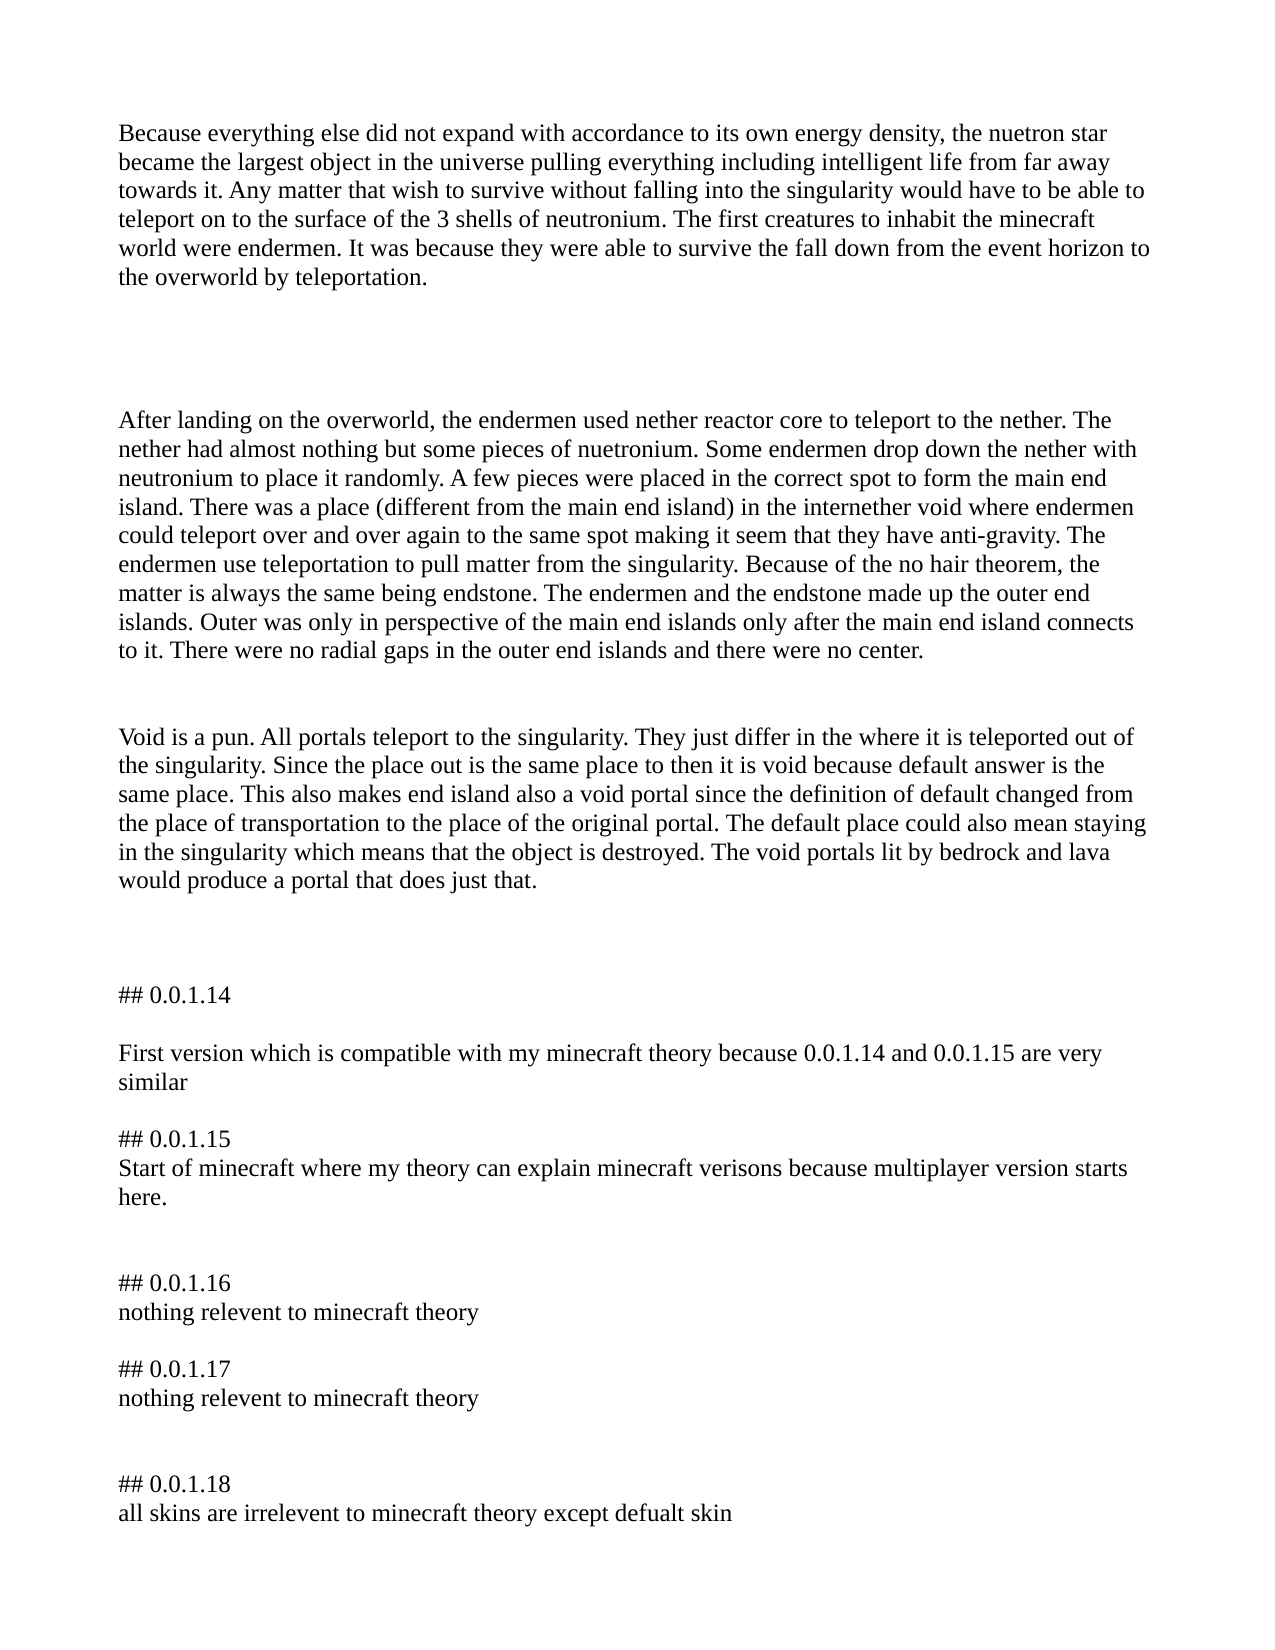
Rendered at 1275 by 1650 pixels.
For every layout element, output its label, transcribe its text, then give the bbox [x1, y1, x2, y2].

text Start of minecraft where my theory can explain minecraft verisons because multiplayer version starts here. [118, 1153, 1157, 1211]
text After landing on the overworld, the endermen used nether reactor core to teleport to the nether. The nether had almost nothing but some pieces of nuetronium. Some endermen drop down the nether with neutronium to place it randomly. A few pieces were placed in the correct spot to form the main end island. There was a place (different from the main end island) in the internether void where endermen could teleport over and over again to the same spot making it seem that they have anti-gravity. The endermen use teleportation to pull matter from the singularity. Because of the no hair theorem, the matter is always the same being endstone. The endermen and the endstone made up the outer end islands. Outer was only in perspective of the main end islands only after the main end island connects to it. There were no radial gaps in the outer end islands and there were no center. [118, 406, 1157, 664]
text ## 0.0.1.17 [118, 1354, 1157, 1383]
text Void is a pun. All portals teleport to the singularity. They just differ in the where it is teleported out of the singularity. Since the place out is the same place to then it is void because default answer is the same place. This also makes end island also a void portal since the definition of default changed from the place of transportation to the place of the original portal. The default place could also mean staying in the singularity which means that the object is destroyed. The void portals lit by bedrock and lava would produce a portal that does just that. [118, 722, 1157, 894]
text Because everything else did not expand with accordance to its own energy density, the nuetron star became the largest object in the universe pulling everything including intelligent life from far away towards it. Any matter that wish to survive without falling into the singularity would have to be able to teleport on to the surface of the 3 shells of neutronium. The first creatures to inhabit the minecraft world were endermen. It was because they were able to survive the fall down from the event horizon to the overworld by teleportation. [118, 118, 1157, 291]
text First version which is compatible with my minecraft theory because 0.0.1.14 and 0.0.1.15 are very similar [118, 1038, 1157, 1096]
text ## 0.0.1.14 [118, 981, 1157, 1009]
text ## 0.0.1.18 [118, 1469, 1157, 1498]
text ## 0.0.1.16 [118, 1268, 1157, 1297]
text all skins are irrelevent to minecraft theory except defualt skin [118, 1498, 1157, 1527]
text nothing relevent to minecraft theory [118, 1297, 1157, 1326]
text ## 0.0.1.15 [118, 1124, 1157, 1153]
text nothing relevent to minecraft theory [118, 1383, 1157, 1412]
